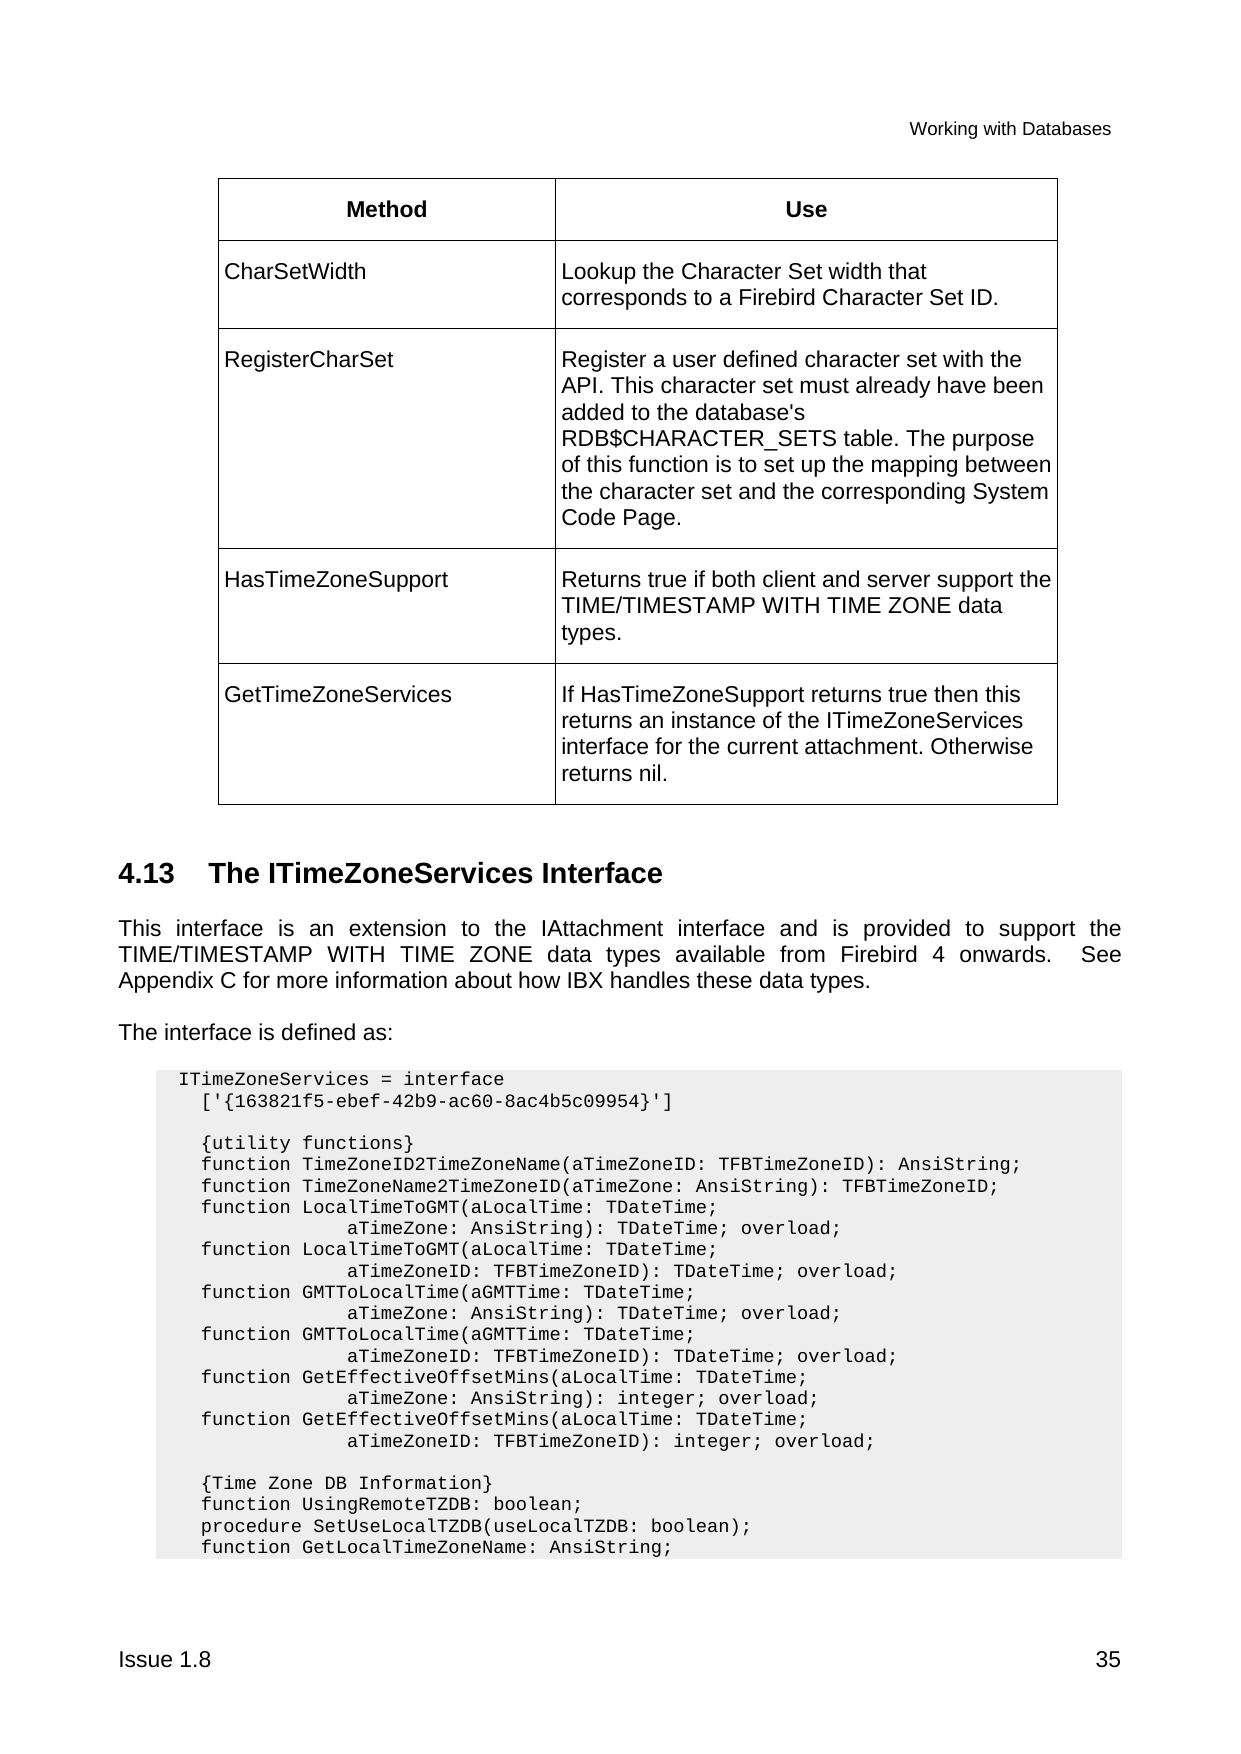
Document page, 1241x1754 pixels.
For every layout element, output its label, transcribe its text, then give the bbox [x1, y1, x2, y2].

table_cell Register a user defined character set with the API. This character set must already have been added to the database's RDB$CHARACTER_SETS table. The purpose of this function is to set up the mapping between the character set and the corresponding System Code Page. [556, 329, 1057, 548]
text The interface is defined as: [118, 1019, 1122, 1045]
table_header Use [556, 179, 1057, 240]
text function GMTToLocalTime(aGMTTime: TDateTime; aTimeZoneID: TFBTimeZoneID): TDateTime; overload; [156, 1325, 1122, 1368]
table_cell RegisterCharSet [219, 329, 555, 548]
text function LocalTimeToGMT(aLocalTime: TDateTime; aTimeZoneID: TFBTimeZoneID): TDateTime; overload; [156, 1240, 1122, 1283]
text ITimeZoneServices = interface [156, 1070, 1122, 1091]
text function TimeZoneID2TimeZoneName(aTimeZoneID: TFBTimeZoneID): AnsiString; [156, 1155, 1122, 1176]
text {Time Zone DB Information} [156, 1474, 1122, 1495]
text function GetEffectiveOffsetMins(aLocalTime: TDateTime; aTimeZoneID: TFBTimeZoneID): integer; overload; [156, 1410, 1122, 1453]
table_cell HasTimeZoneSupport [219, 549, 555, 663]
table_header Method [219, 179, 555, 240]
text This interface is an extension to the IAttachment interface and is provided to support the TIME/TIMESTAMP WITH TIME ZONE data types available from Firebird 4 onwards. See Appendix C for more information about how IBX handles these data types. [118, 915, 1122, 994]
text function UsingRemoteTZDB: boolean; [156, 1495, 1122, 1516]
text function GMTToLocalTime(aGMTTime: TDateTime; aTimeZone: AnsiString): TDateTime; overload; [156, 1283, 1122, 1325]
table_cell CharSetWidth [219, 241, 555, 328]
text function TimeZoneName2TimeZoneID(aTimeZone: AnsiString): TFBTimeZoneID; [156, 1176, 1122, 1198]
text procedure SetUseLocalTZDB(useLocalTZDB: boolean); [156, 1516, 1122, 1538]
table_cell If HasTimeZoneSupport returns true then this returns an instance of the ITimeZoneServices interface for the current attachment. Otherwise returns nil. [556, 664, 1057, 804]
text ['{163821f5-ebef-42b9-ac60-8ac4b5c09954}'] [156, 1091, 1122, 1113]
table_cell GetTimeZoneServices [219, 664, 555, 804]
table_cell Lookup the Character Set width that corresponds to a Firebird Character Set ID. [556, 241, 1057, 328]
text function GetEffectiveOffsetMins(aLocalTime: TDateTime; aTimeZone: AnsiString): integer; overload; [156, 1368, 1122, 1410]
subtitle The ITimeZoneServices Interface [118, 856, 1122, 889]
text {utility functions} [156, 1134, 1122, 1155]
text function GetLocalTimeZoneName: AnsiString; [156, 1538, 1122, 1559]
text function LocalTimeToGMT(aLocalTime: TDateTime; aTimeZone: AnsiString): TDateTime; overload; [156, 1198, 1122, 1240]
table_cell Returns true if both client and server support the TIME/TIMESTAMP WITH TIME ZONE data types. [556, 549, 1057, 663]
